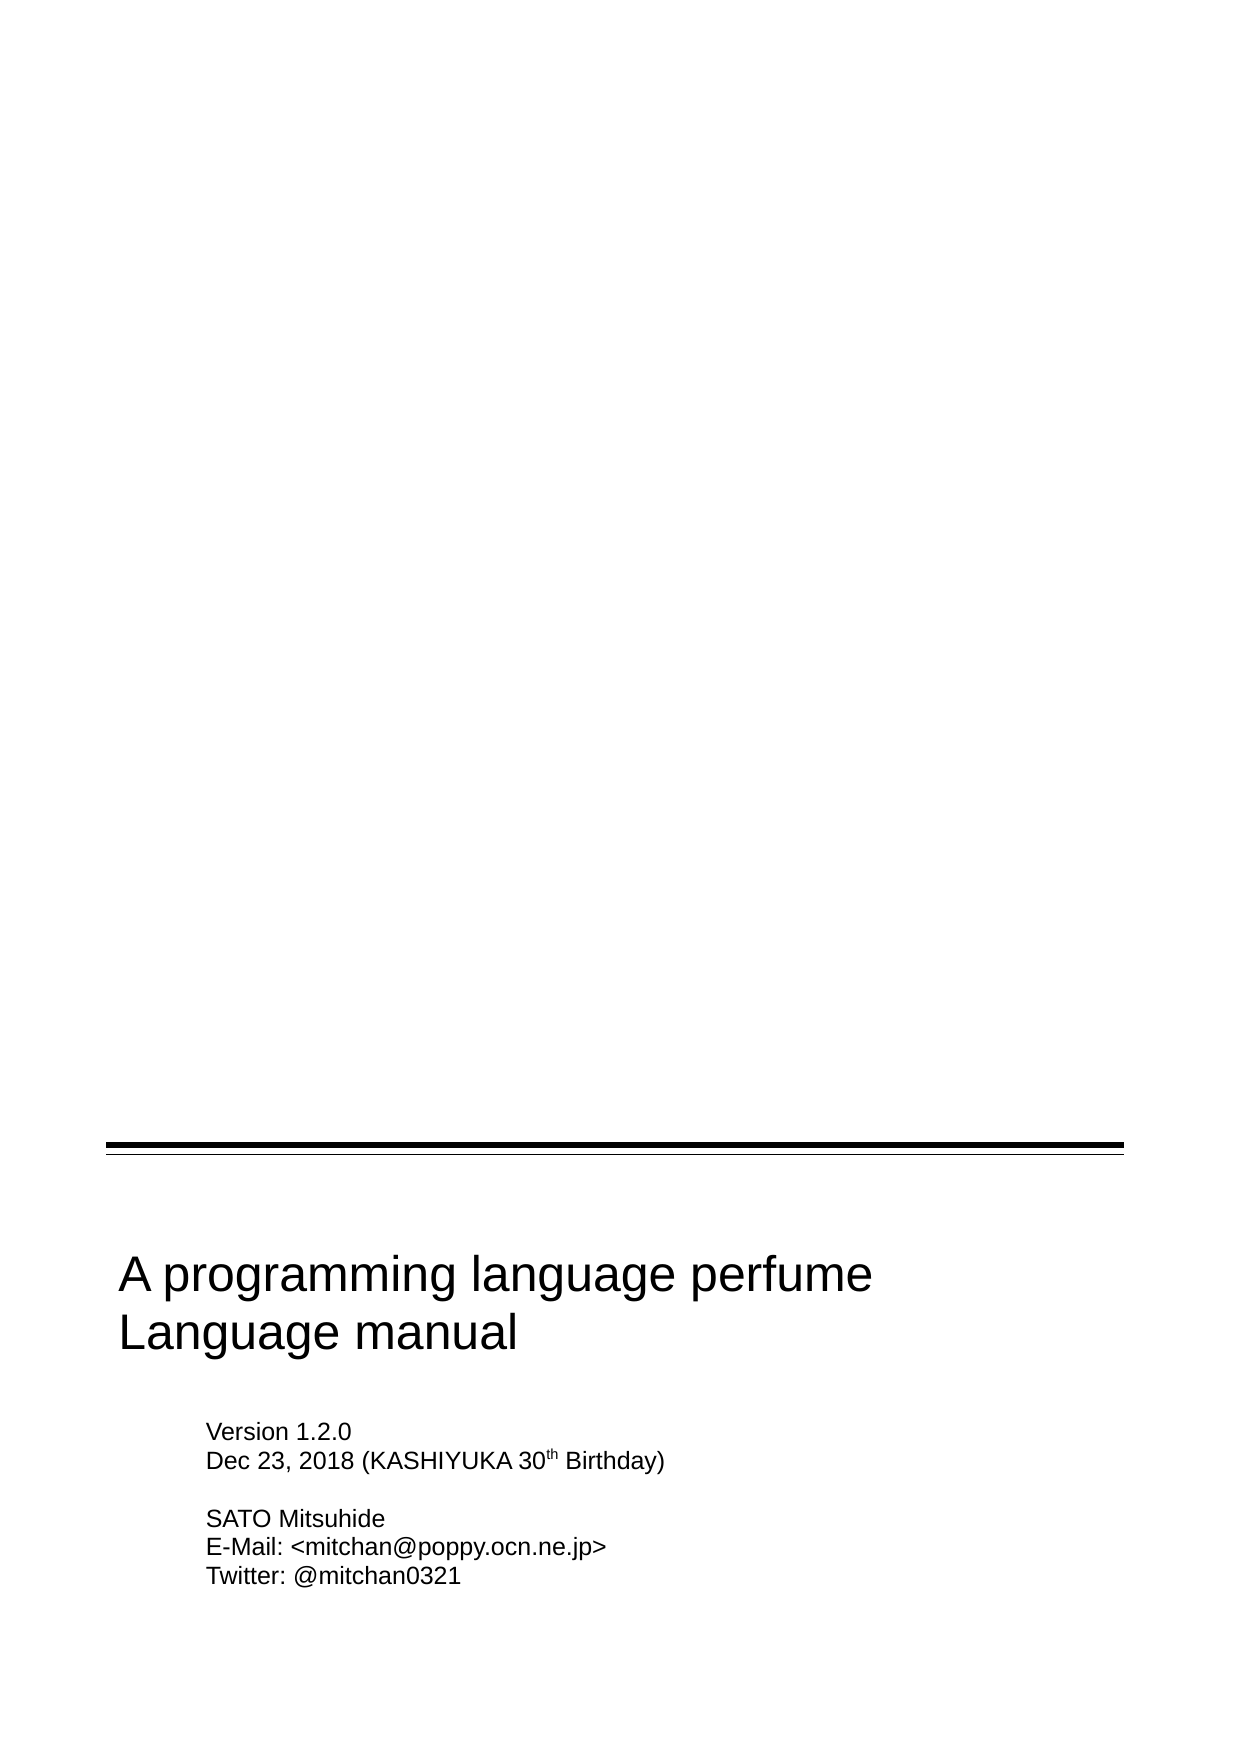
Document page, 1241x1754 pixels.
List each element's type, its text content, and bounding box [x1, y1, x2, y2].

text Dec 23, 2018 (KASHIYUKA 30th Birthday) [118, 1446, 1122, 1475]
text Version 1.2.0 [118, 1417, 1122, 1446]
text Language manual [118, 1302, 1122, 1360]
text SATO Mitsuhide [118, 1504, 1122, 1532]
text Twitter: @mitchan0321 [118, 1561, 1122, 1590]
text A programming language perfume [118, 1245, 1122, 1302]
text E-Mail: <mitchan@poppy.ocn.ne.jp> [118, 1532, 1122, 1561]
